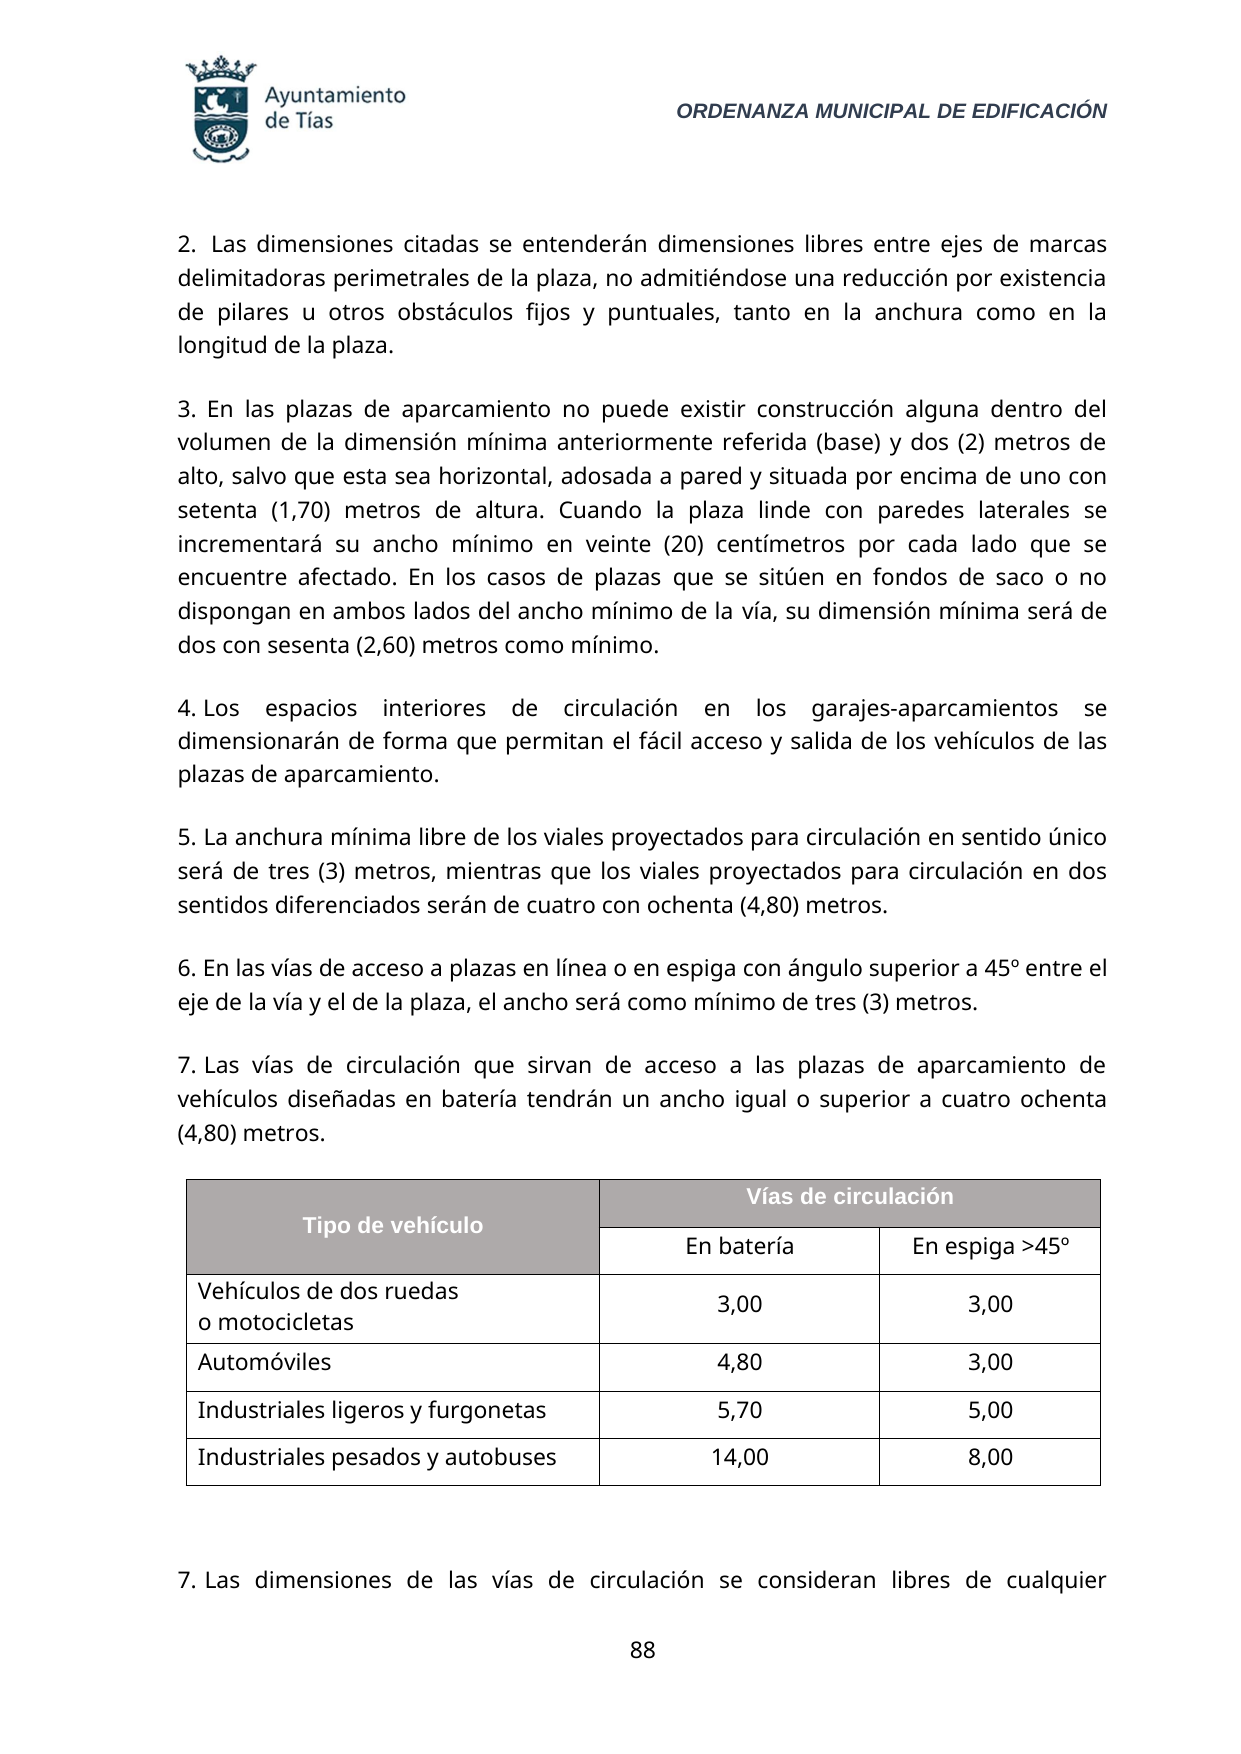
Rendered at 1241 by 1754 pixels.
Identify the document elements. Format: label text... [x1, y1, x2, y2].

list La anchura mínima libre de los viales proyectados para circulación en sentido único será de tres (3) metros, mientras que los viales proyectados para circulación en dos sentidos diferenciados serán de cuatro con ochenta (4,80) metros. [177, 821, 1108, 920]
table_cell En batería [600, 1228, 879, 1274]
table_cell 4,80 [600, 1344, 879, 1391]
picture [184, 51, 409, 164]
table_header Vías de circulación [600, 1180, 1100, 1227]
list Los espacios interiores de circulación en los garajes-aparcamientos se dimensionarán de forma que permitan el fácil acceso y salida de los vehículos de las plazas de aparcamiento. [177, 692, 1108, 789]
list Las dimensiones citadas se entenderán dimensiones libres entre ejes de marcas delimitadoras perimetrales de la plaza, no admitiéndose una reducción por existencia de pilares u otros obstáculos fijos y puntuales, tanto en la anchura como en la longitud de la plaza. [177, 228, 1108, 361]
list En las vías de acceso a plazas en línea o en espiga con ángulo superior a 45º entre el eje de la vía y el de la plaza, el ancho será como mínimo de tres (3) metros. [177, 952, 1108, 1017]
table_cell Industriales ligeros y furgonetas [187, 1392, 599, 1438]
table_cell Automóviles [187, 1344, 599, 1391]
table_header Tipo de vehículo [187, 1180, 599, 1274]
table_cell 14,00 [600, 1439, 879, 1485]
table_cell En espiga >45º [880, 1228, 1100, 1274]
table_cell 5,70 [600, 1392, 879, 1438]
list Las dimensiones de las vías de circulación se consideran libres de cualquier [177, 1564, 1108, 1596]
table_cell 3,00 [880, 1275, 1100, 1343]
table_cell 3,00 [600, 1275, 879, 1343]
list En las plazas de aparcamiento no puede existir construcción alguna dentro del volumen de la dimensión mínima anteriormente referida (base) y dos (2) metros de alto, salvo que esta sea horizontal, adosada a pared y situada por encima de uno con setenta (1,70) metros de altura. Cuando la plaza linde con paredes laterales se incrementará su ancho mínimo en veinte (20) centímetros por cada lado que se encuentre afectado. En los casos de plazas que se sitúen en fondos de saco o no dispongan en ambos lados del ancho mínimo de la vía, su dimensión mínima será de dos con sesenta (2,60) metros como mínimo. [177, 392, 1108, 660]
list Las vías de circulación que sirvan de acceso a las plazas de aparcamiento de vehículos diseñadas en batería tendrán un ancho igual o superior a cuatro ochenta (4,80) metros. [177, 1049, 1108, 1148]
table_cell Industriales pesados y autobuses [187, 1439, 599, 1485]
table_cell 3,00 [880, 1344, 1100, 1391]
table_cell 5,00 [880, 1392, 1100, 1438]
table_cell Vehículos de dos ruedas o motocicletas [187, 1275, 599, 1343]
table_cell 8,00 [880, 1439, 1100, 1485]
